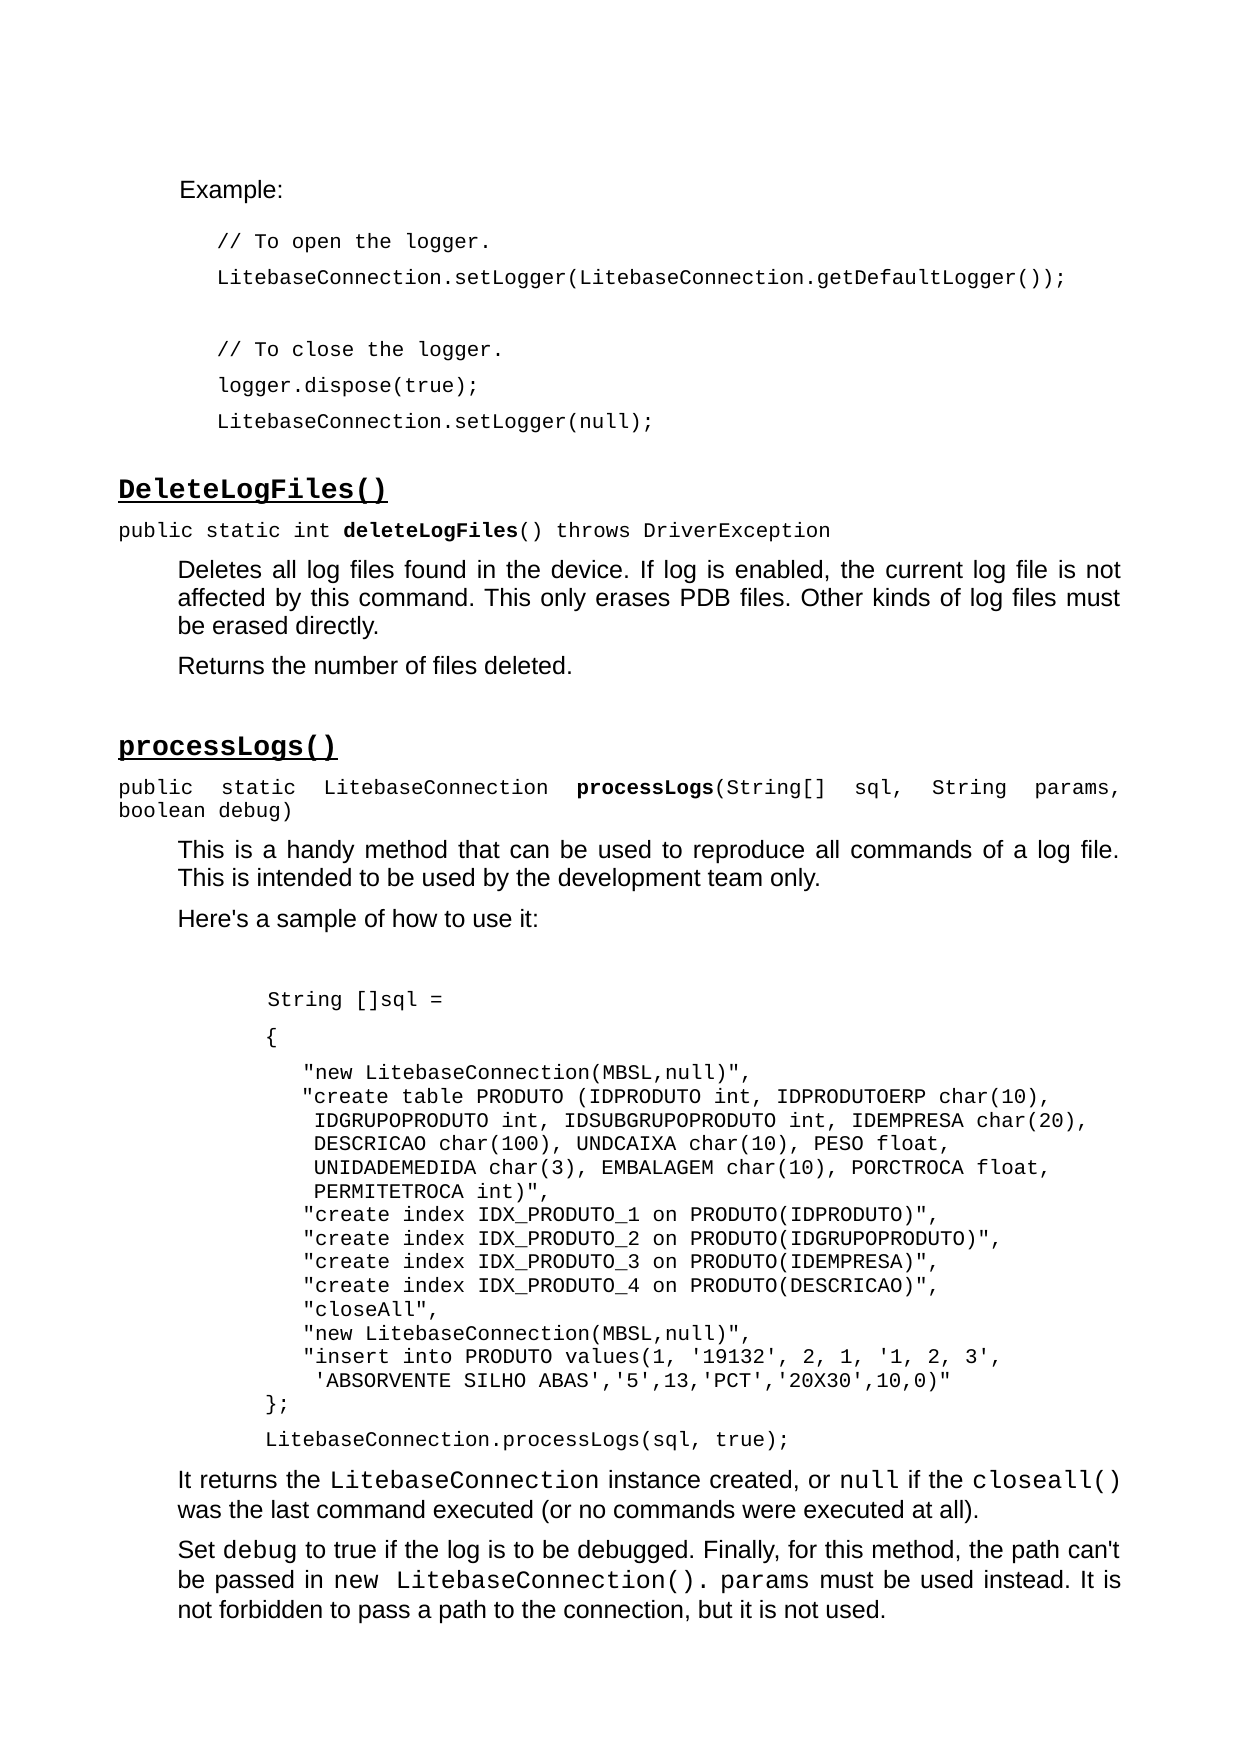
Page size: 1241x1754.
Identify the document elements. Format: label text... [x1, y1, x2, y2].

list public static LitebaseConnection processLogs(String[] sql, String params, boolean debug) [118, 777, 1122, 824]
list { [177, 1026, 1122, 1050]
text Example: [118, 176, 1122, 203]
list "new LitebaseConnection(MBSL,null)", "create table PRODUTO (IDPRODUTO int, IDPRODUTOERP char(10), IDGRUPOPRODUTO int, IDSUBGRUPOPRODUTO int, IDEMPRESA char(20), DESCRICAO char(100), UNDCAIXA char(10), PESO float, UNIDADEMEDIDA char(3), EMBALAGEM char(10), PORCTROCA float, PERMITETROCA int)", "create index IDX_PRODUTO_1 on PRODUTO(IDPRODUTO)", "create index IDX_PRODUTO_2 on PRODUTO(IDGRUPOPRODUTO)", "create index IDX_PRODUTO_3 on PRODUTO(IDEMPRESA)", "create index IDX_PRODUTO_4 on PRODUTO(DESCRICAO)", "closeAll", "new LitebaseConnection(MBSL,null)", "insert into PRODUTO values(1, '19132', 2, 1, '1, 2, 3', 'ABSORVENTE SILHO ABAS','5',13,'PCT','20X30',10,0)" }; [177, 1062, 1122, 1417]
text // To close the logger. [118, 339, 1122, 363]
subtitle DeleteLogFiles() [118, 475, 1122, 507]
list public static int deleteLogFiles() throws DriverException [118, 519, 1122, 543]
text // To open the logger. [118, 231, 1122, 255]
list LitebaseConnection.processLogs(sql, true); [177, 1429, 1122, 1453]
text LitebaseConnection.setLogger(LitebaseConnection.getDefaultLogger()); [118, 267, 1122, 291]
list Set debug to true if the log is to be debugged. Finally, for this method, the path can't be passed in new LitebaseConnection(). params must be used instead. It is not forbidden to pass a path to the connection, but it is not used. [177, 1536, 1122, 1624]
subtitle processLogs() [118, 732, 1122, 764]
text LitebaseConnection.setLogger(null); [118, 412, 1122, 435]
list String []sql = [177, 986, 1122, 1014]
list Here's a sample of how to use it: [177, 904, 1122, 932]
list Deletes all log files found in the device. If log is enabled, the current log file is not affected by this command. This only erases PDB files. Other kinds of log files must be erased directly. [177, 556, 1122, 639]
list Returns the number of files deleted. [177, 652, 1122, 680]
text logger.dispose(true); [118, 376, 1122, 399]
list This is a handy method that can be used to reproduce all commands of a log file. This is intended to be used by the development team only. [177, 836, 1122, 892]
list It returns the LitebaseConnection instance created, or null if the closeall() was the last command executed (or no commands were executed at all). [177, 1466, 1122, 1523]
